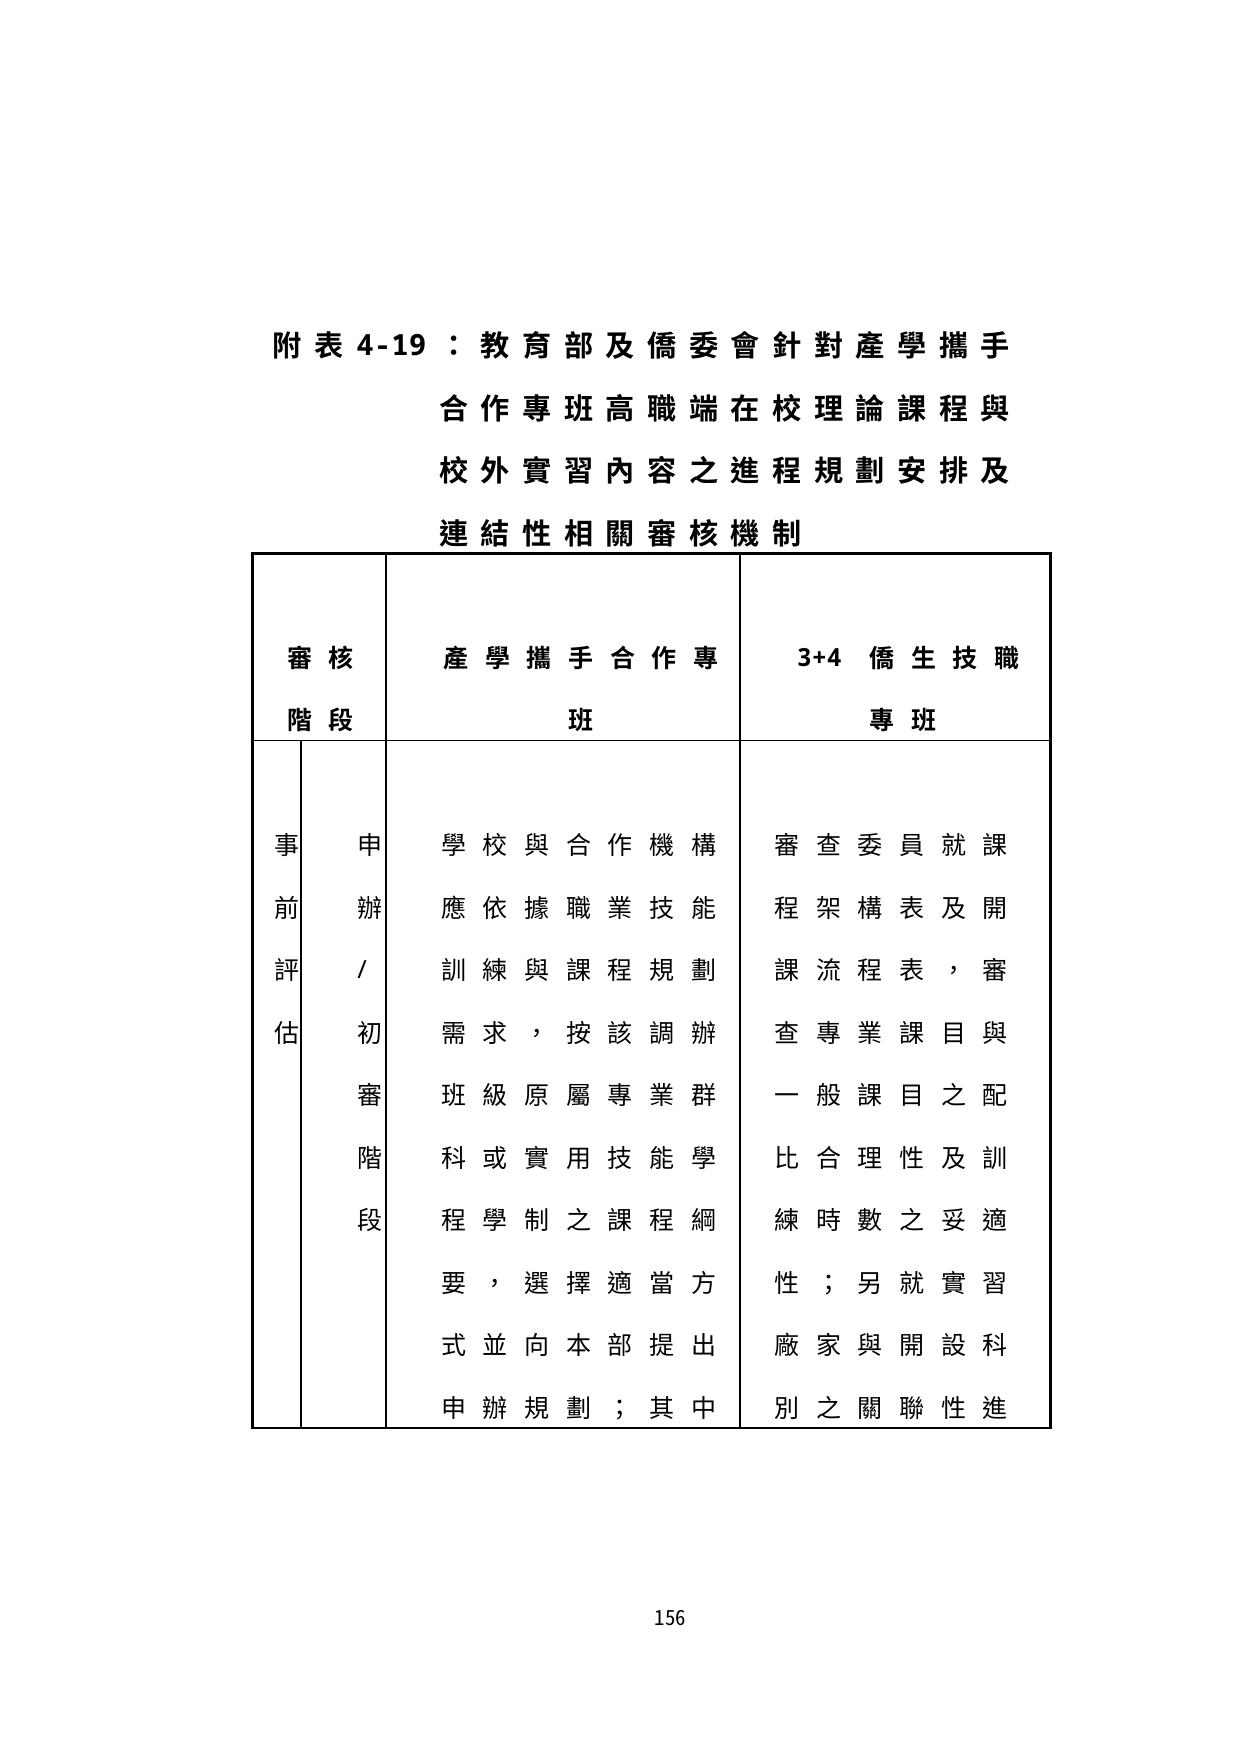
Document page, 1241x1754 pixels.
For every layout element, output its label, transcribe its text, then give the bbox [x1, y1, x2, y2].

text 附表4-19：教育部及僑委會針對產學攜手合作專班高職端在校理論課程與校外實習內容之進程規劃安排及連結性相關審核機制 [241, 302, 1028, 552]
table_header 產學攜手合作專班 [387, 555, 739, 740]
table_cell 申辦/初審階段 [302, 741, 385, 1427]
table_header 審核階段 [254, 555, 385, 740]
table_cell 事前評估 [254, 741, 300, 1427]
table_cell 學校與合作機構應依據職業技能訓練與課程規劃需求，按該調辦班級原屬專業群科或實用技能學程學制之課程綱要，選擇適當方式並向本部提出申辦規劃；其中 [387, 741, 739, 1427]
table_header 3+4僑生技職專班 [741, 555, 1049, 740]
table_cell 審查委員就課程架構表及開課流程表，審查專業課目與一般課目之配比合理性及訓練時數之妥適性；另就實習廠家與開設科別之關聯性進 [741, 741, 1049, 1427]
